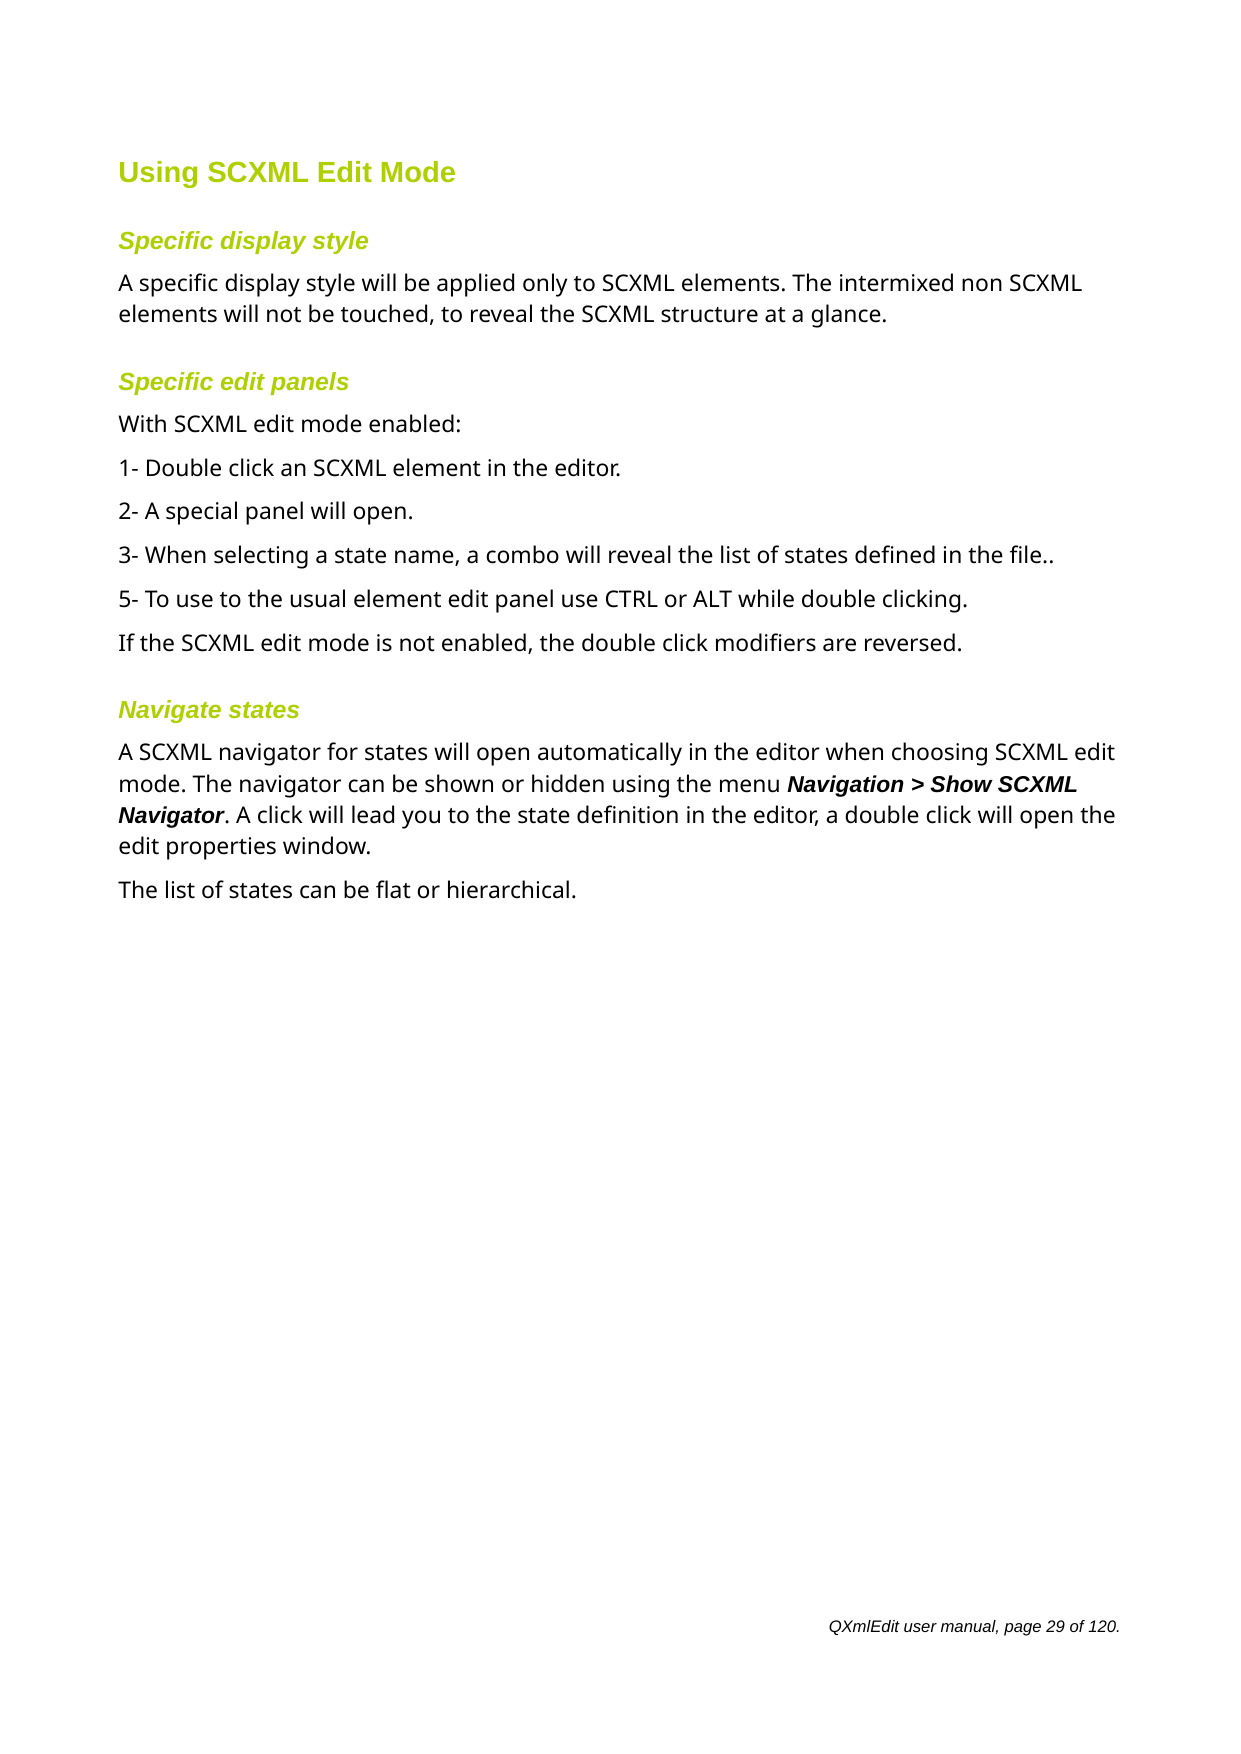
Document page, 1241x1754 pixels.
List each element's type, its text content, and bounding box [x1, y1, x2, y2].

subtitle Specific edit panels [118, 367, 1122, 395]
subtitle Navigate states [118, 695, 1122, 724]
text The list of states can be flat or hierarchical. [118, 874, 1122, 905]
text 2- A special panel will open. [118, 495, 1122, 527]
text 3- When selecting a state name, a combo will reveal the list of states defined in the file.. [118, 539, 1122, 570]
text 1- Double click an SCXML element in the editor. [118, 452, 1122, 483]
subtitle Specific display style [118, 226, 1122, 254]
text A SCXML navigator for states will open automatically in the editor when choosing SCXML edit mode. The navigator can be shown or hidden using the menu Navigation > Show SCXML Navigator. A click will lead you to the state definition in the editor, a double click will open the edit properties window. [118, 736, 1122, 861]
text A specific display style will be applied only to SCXML elements. The intermixed non SCXML elements will not be touched, to reveal the SCXML structure at a glance. [118, 267, 1122, 329]
subtitle Using SCXML Edit Mode [118, 155, 1122, 188]
text 5- To use to the usual element edit panel use CTRL or ALT while double clicking. [118, 583, 1122, 614]
text If the SCXML edit mode is not enabled, the double click modifiers are reversed. [118, 627, 1122, 658]
text With SCXML edit mode enabled: [118, 408, 1122, 439]
